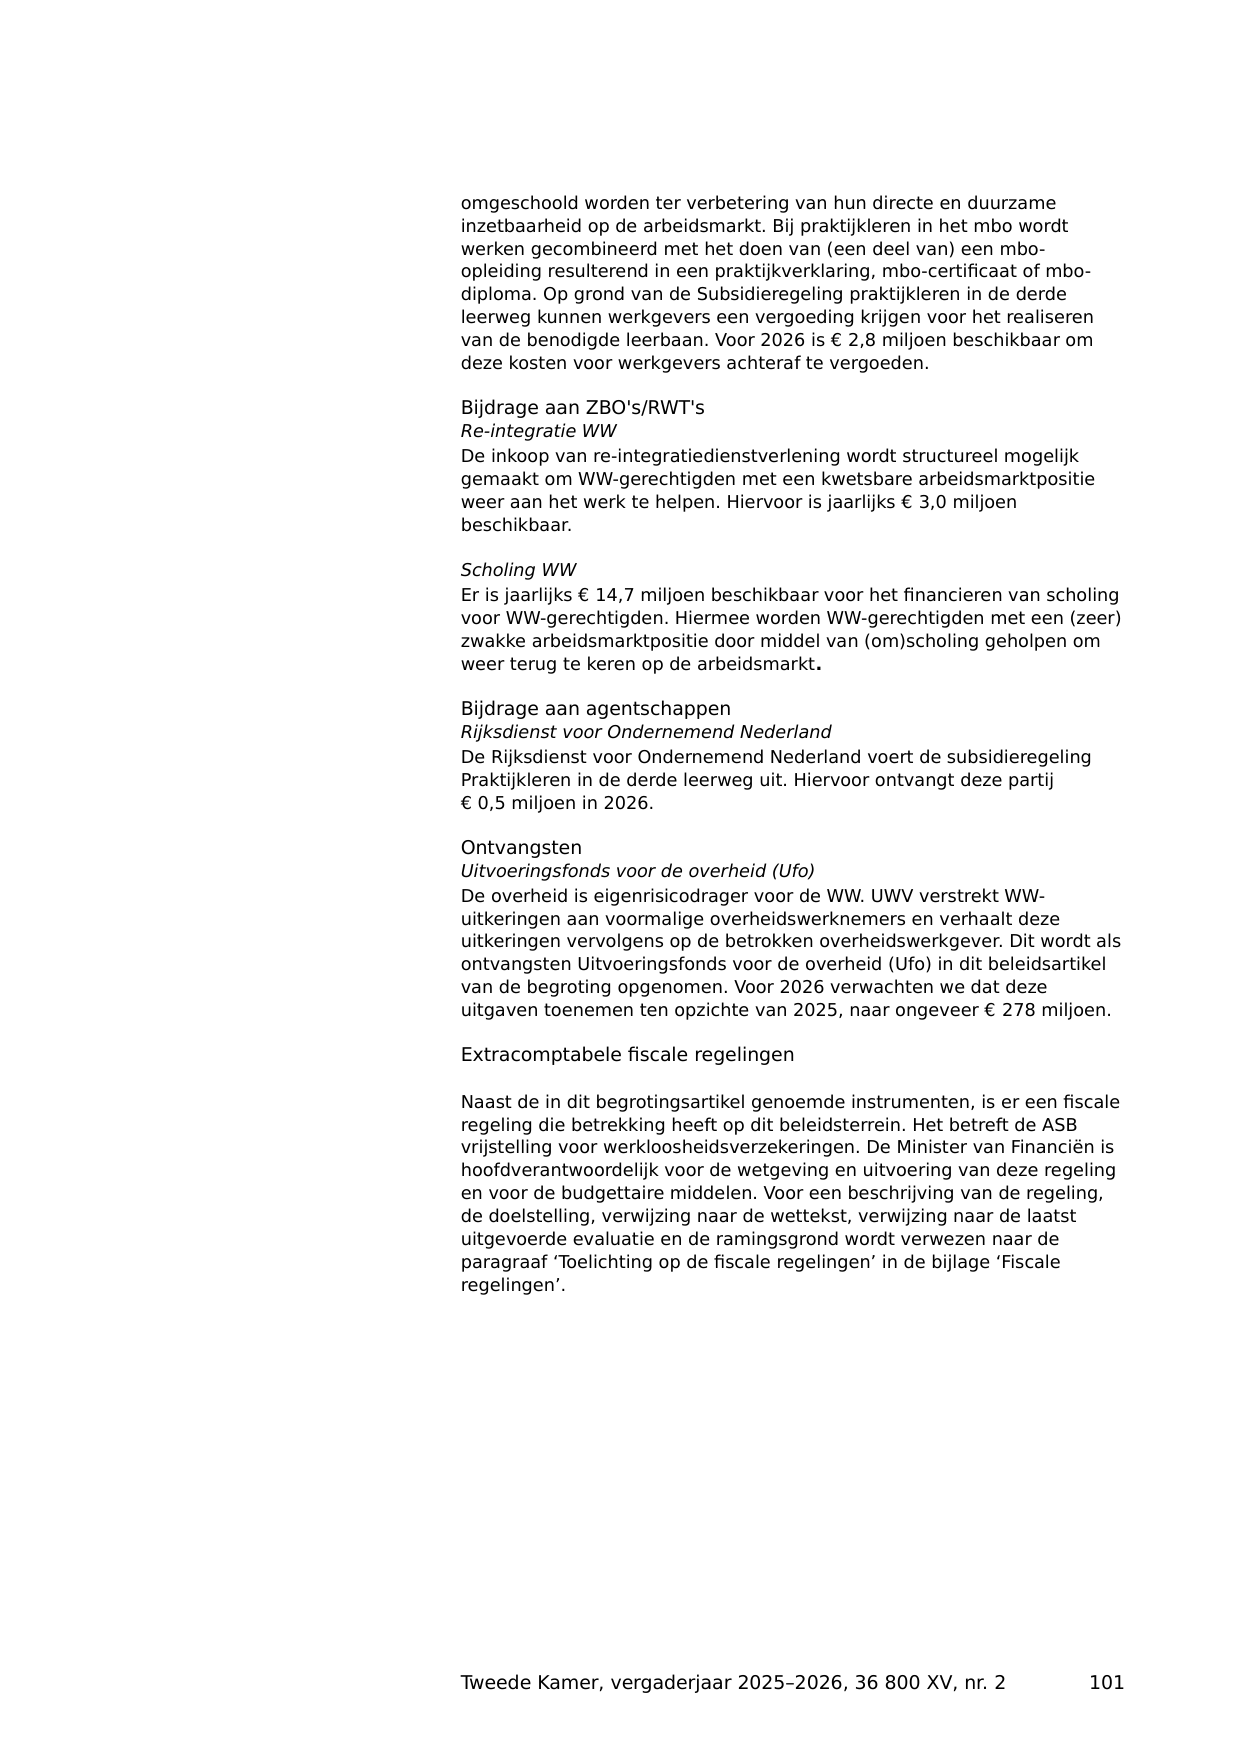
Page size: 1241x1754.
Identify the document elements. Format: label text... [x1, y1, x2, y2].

title Extracomptabele fiscale regelingen [461, 1044, 1125, 1066]
title Bijdrage aan agentschappen [461, 698, 1125, 720]
text omgeschoold worden ter verbetering van hun directe en duurzame inzetbaarheid op de arbeidsmarkt. Bĳ praktĳkleren in het mbo wordt werken gecombineerd met het doen van (een deel van) een mbo-opleiding resulterend in een praktĳkverklaring, mbo-certificaat of mbo-diploma. Op grond van de Subsidieregeling praktĳkleren in de derde leerweg kunnen werkgevers een vergoeding krĳgen voor het realiseren van de benodigde leerbaan. Voor 2026 is € 2,8 miljoen beschikbaar om deze kosten voor werkgevers achteraf te vergoeden. [461, 191, 1125, 374]
text De Rĳksdienst voor Ondernemend Nederland voert de subsidieregeling Praktĳkleren in de derde leerweg uit. Hiervoor ontvangt deze partĳ € 0,5 miljoen in 2026. [461, 745, 1125, 814]
title Ontvangsten [461, 837, 1125, 859]
text Er is jaarlĳks € 14,7 miljoen beschikbaar voor het financieren van scholing voor WW-gerechtigden. Hiermee worden WW-gerechtigden met een (zeer) zwakke arbeidsmarktpositie door middel van (om)scholing geholpen om weer terug te keren op de arbeidsmarkt. [461, 583, 1125, 675]
text De overheid is eigenrisicodrager voor de WW. UWV verstrekt WW-uitkeringen aan voormalige overheidswerknemers en verhaalt deze uitkeringen vervolgens op de betrokken overheidswerkgever. Dit wordt als ontvangsten Uitvoeringsfonds voor de overheid (Ufo) in dit beleidsartikel van de begroting opgenomen. Voor 2026 verwachten we dat deze uitgaven toenemen ten opzichte van 2025, naar ongeveer € 278 miljoen. [461, 884, 1125, 1021]
text Rijksdienst voor Ondernemend Nederland [461, 720, 1125, 743]
title Bijdrage aan ZBO's/RWT's [461, 397, 1125, 419]
text De inkoop van re-integratiedienstverlening wordt structureel mogelijk gemaakt om WW-gerechtigden met een kwetsbare arbeidsmarktpositie weer aan het werk te helpen. Hiervoor is jaarlijks € 3,0 miljoen beschikbaar. [461, 444, 1125, 536]
text Scholing WW [461, 558, 1125, 581]
text Re-integratie WW [461, 419, 1125, 442]
text Naast de in dit begrotingsartikel genoemde instrumenten, is er een fiscale regeling die betrekking heeft op dit beleidsterrein. Het betreft de ASB vrijstelling voor werkloosheidsverzekeringen. De Minister van Financiën is hoofdverantwoordelijk voor de wetgeving en uitvoering van deze regeling en voor de budgettaire middelen. Voor een beschrijving van de regeling, de doelstelling, verwijzing naar de wettekst, verwijzing naar de laatst uitgevoerde evaluatie en de ramingsgrond wordt verwezen naar de paragraaf ‘Toelichting op de fiscale regelingen’ in de bijlage ‘Fiscale regelingen’. [461, 1090, 1125, 1296]
text Uitvoeringsfonds voor de overheid (Ufo) [461, 859, 1125, 882]
